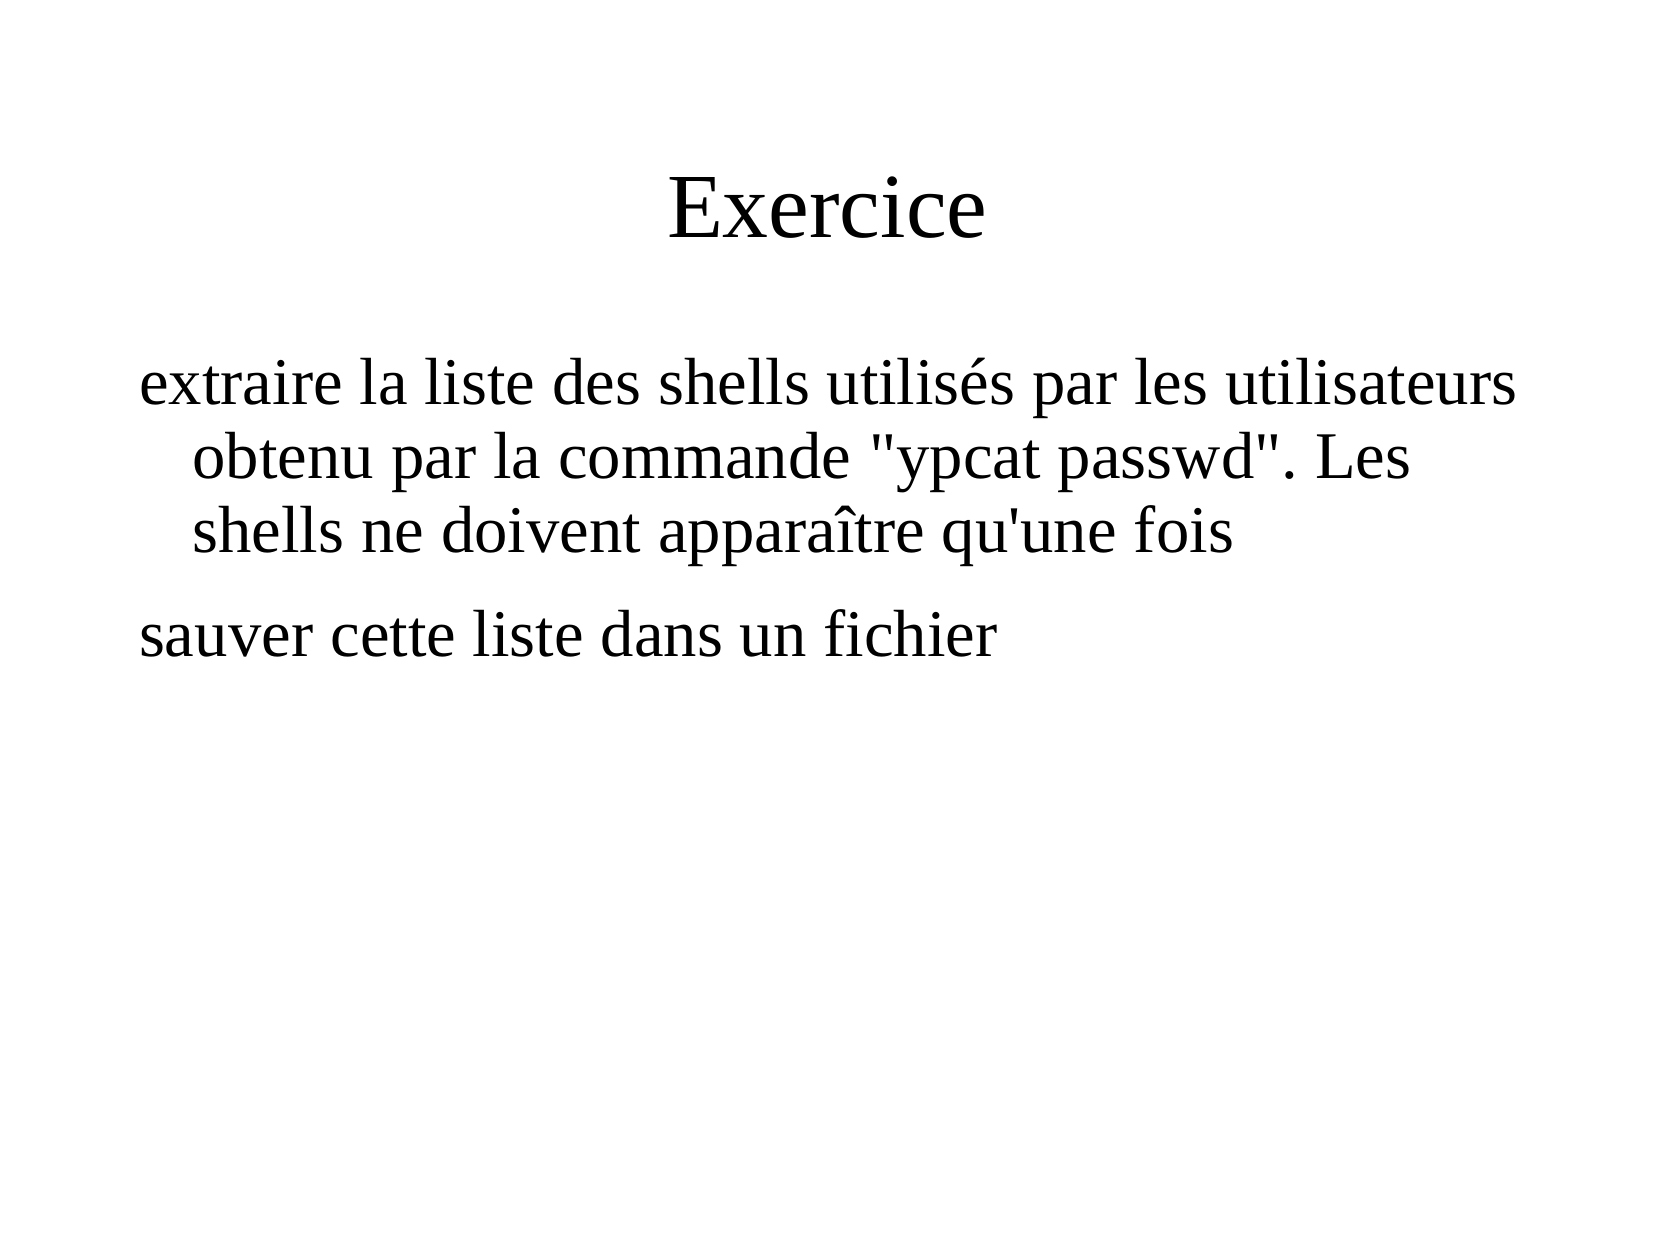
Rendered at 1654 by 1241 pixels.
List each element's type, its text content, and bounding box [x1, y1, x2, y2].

list extraire la liste des shells utilisés par les utilisateurs obtenu par la commande "ypcat passwd". Les shells ne doivent apparaître qu'une fois sauver cette liste dans un fichier [121, 344, 1534, 1127]
title Exercice [121, 102, 1534, 311]
